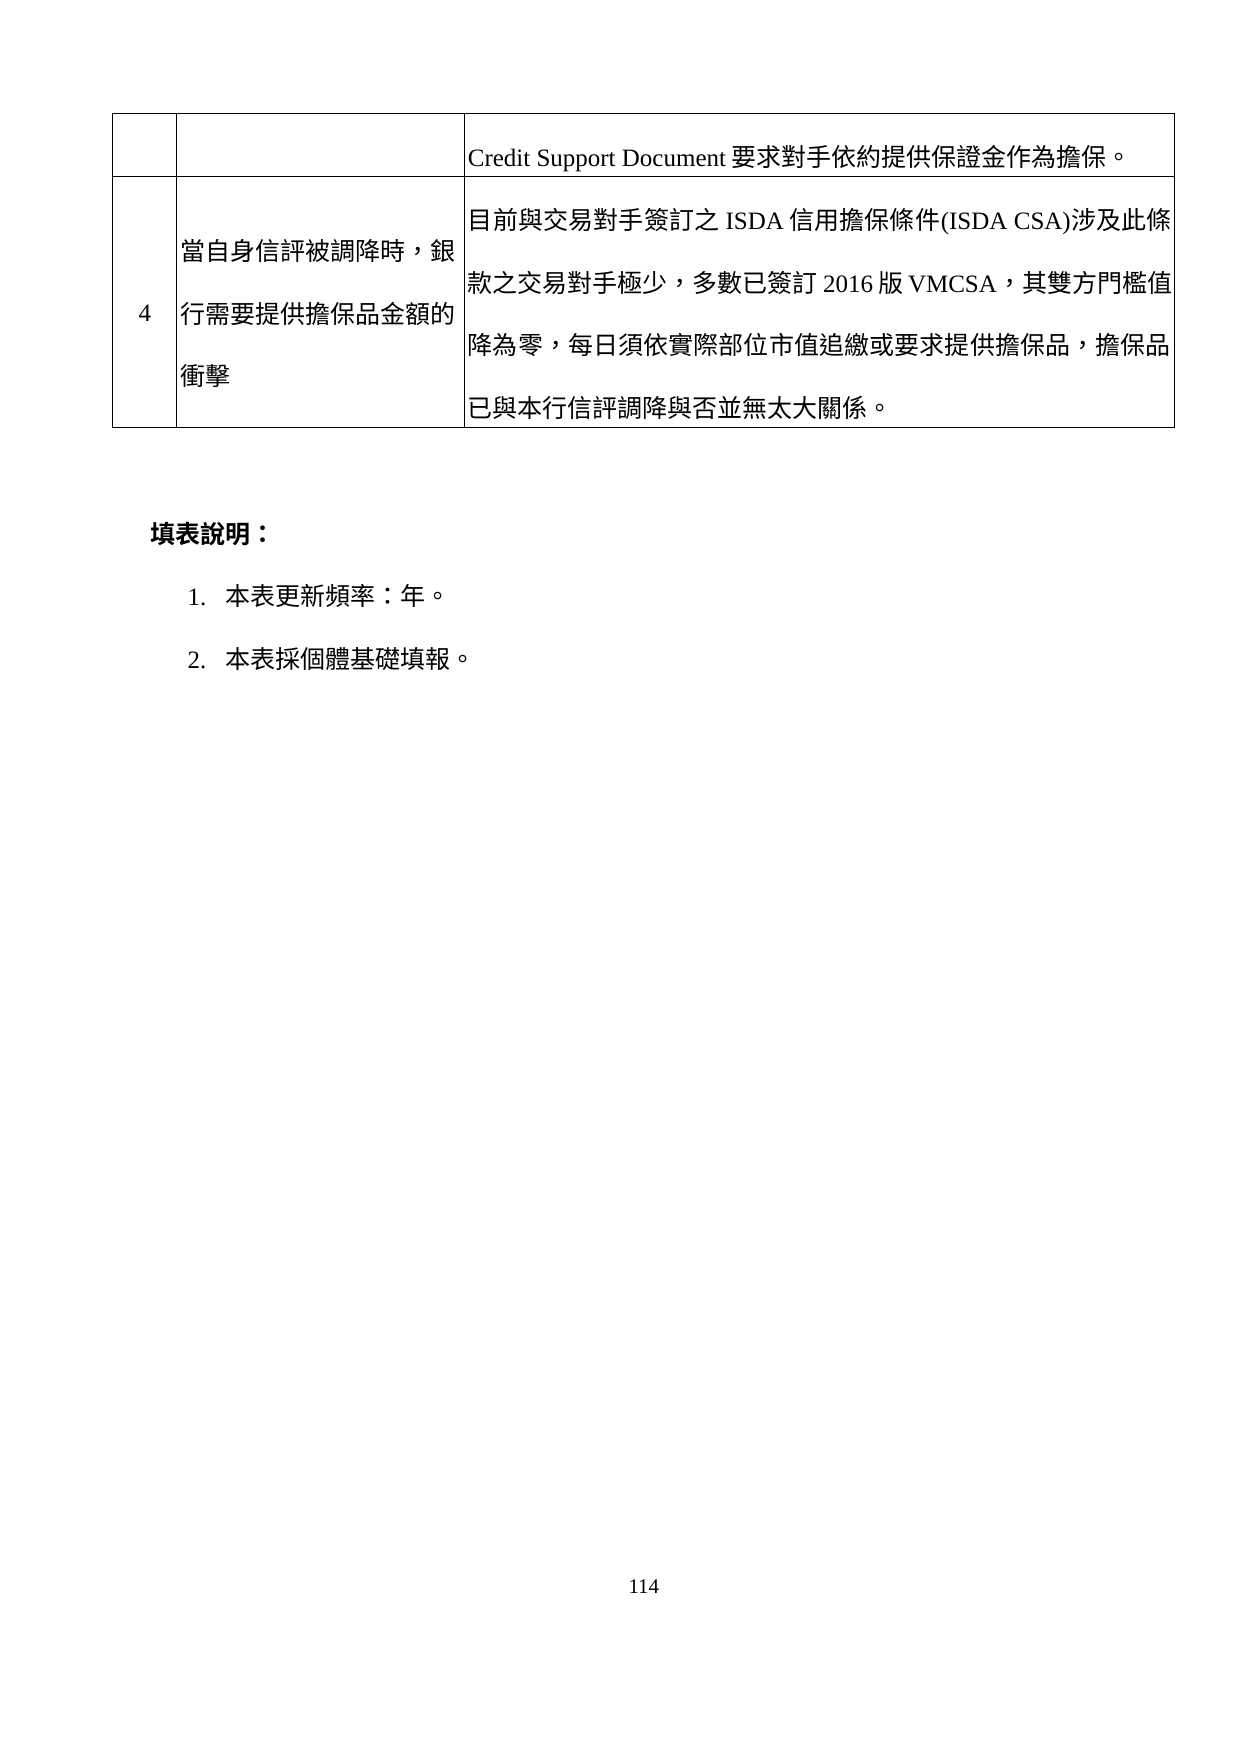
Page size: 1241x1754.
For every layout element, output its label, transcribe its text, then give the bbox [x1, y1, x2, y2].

list 本表採個體基礎填報。 [187, 616, 1137, 678]
table_cell Credit Support Document要求對手依約提供保證金作為擔保。 [465, 114, 1174, 176]
table_cell 目前與交易對手簽訂之ISDA信用擔保條件(ISDA CSA)涉及此條款之交易對手極少，多數已簽訂2016版VMCSA，其雙方門檻值降為零，每日須依實際部位市值追繳或要求提供擔保品，擔保品已與本行信評調降與否並無太大關係。 [465, 177, 1174, 427]
table_cell 當自身信評被調降時，銀行需要提供擔保品金額的衝擊 [177, 177, 464, 427]
list 本表更新頻率：年。 [187, 553, 1137, 616]
table_cell [113, 114, 176, 176]
table_cell 4 [113, 177, 176, 427]
table_cell [177, 114, 464, 176]
text 填表說明： [150, 491, 1137, 553]
